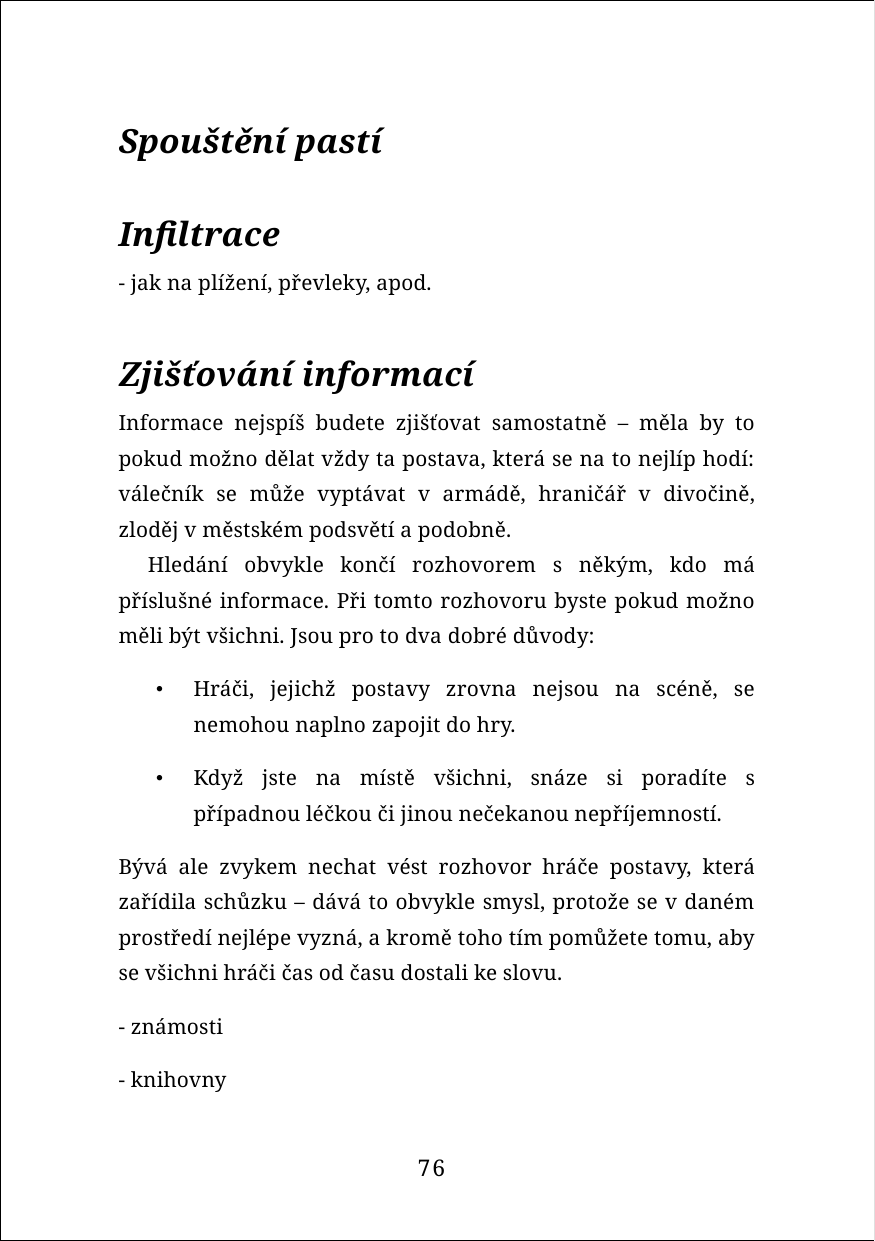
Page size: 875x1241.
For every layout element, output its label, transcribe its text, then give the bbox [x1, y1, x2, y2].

text - známosti [118, 1012, 756, 1040]
list Hráči, jejichž postavy zrovna nejsou na scéně, se nemohou naplno zapojit do hry. [156, 674, 756, 738]
text Informace nejspíš budete zjišťovat samostatně – měla by to pokud možno dělat vždy ta postava, která se na to nejlíp hodí: válečník se může vyptávat v armádě, hraničář v divočině, zloděj v městském podsvětí a podobně. Hledání obvykle končí rozhovorem s někým, kdo má příslušné informace. Při tomto rozhovoru byste pokud možno měli být všichni. Jsou pro to dva dobré důvody: [118, 408, 756, 650]
subtitle Infiltrace [118, 211, 756, 256]
text - jak na plížení, převleky, apod. [118, 268, 756, 297]
text - knihovny [118, 1065, 756, 1093]
text Bývá ale zvykem nechat vést rozhovor hráče postavy, která zařídila schůzku – dává to obvykle smysl, protože se v daném prostředí nejlépe vyzná, a kromě toho tím pomůžete tomu, aby se všichni hráči čas od času dostali ke slovu. [118, 852, 756, 987]
subtitle Zjišťování informací [118, 351, 756, 396]
list Když jste na místě všichni, snáze si poradíte s případnou léčkou či jinou nečekanou nepříjemností. [156, 763, 756, 827]
subtitle Spouštění pastí [118, 118, 756, 164]
